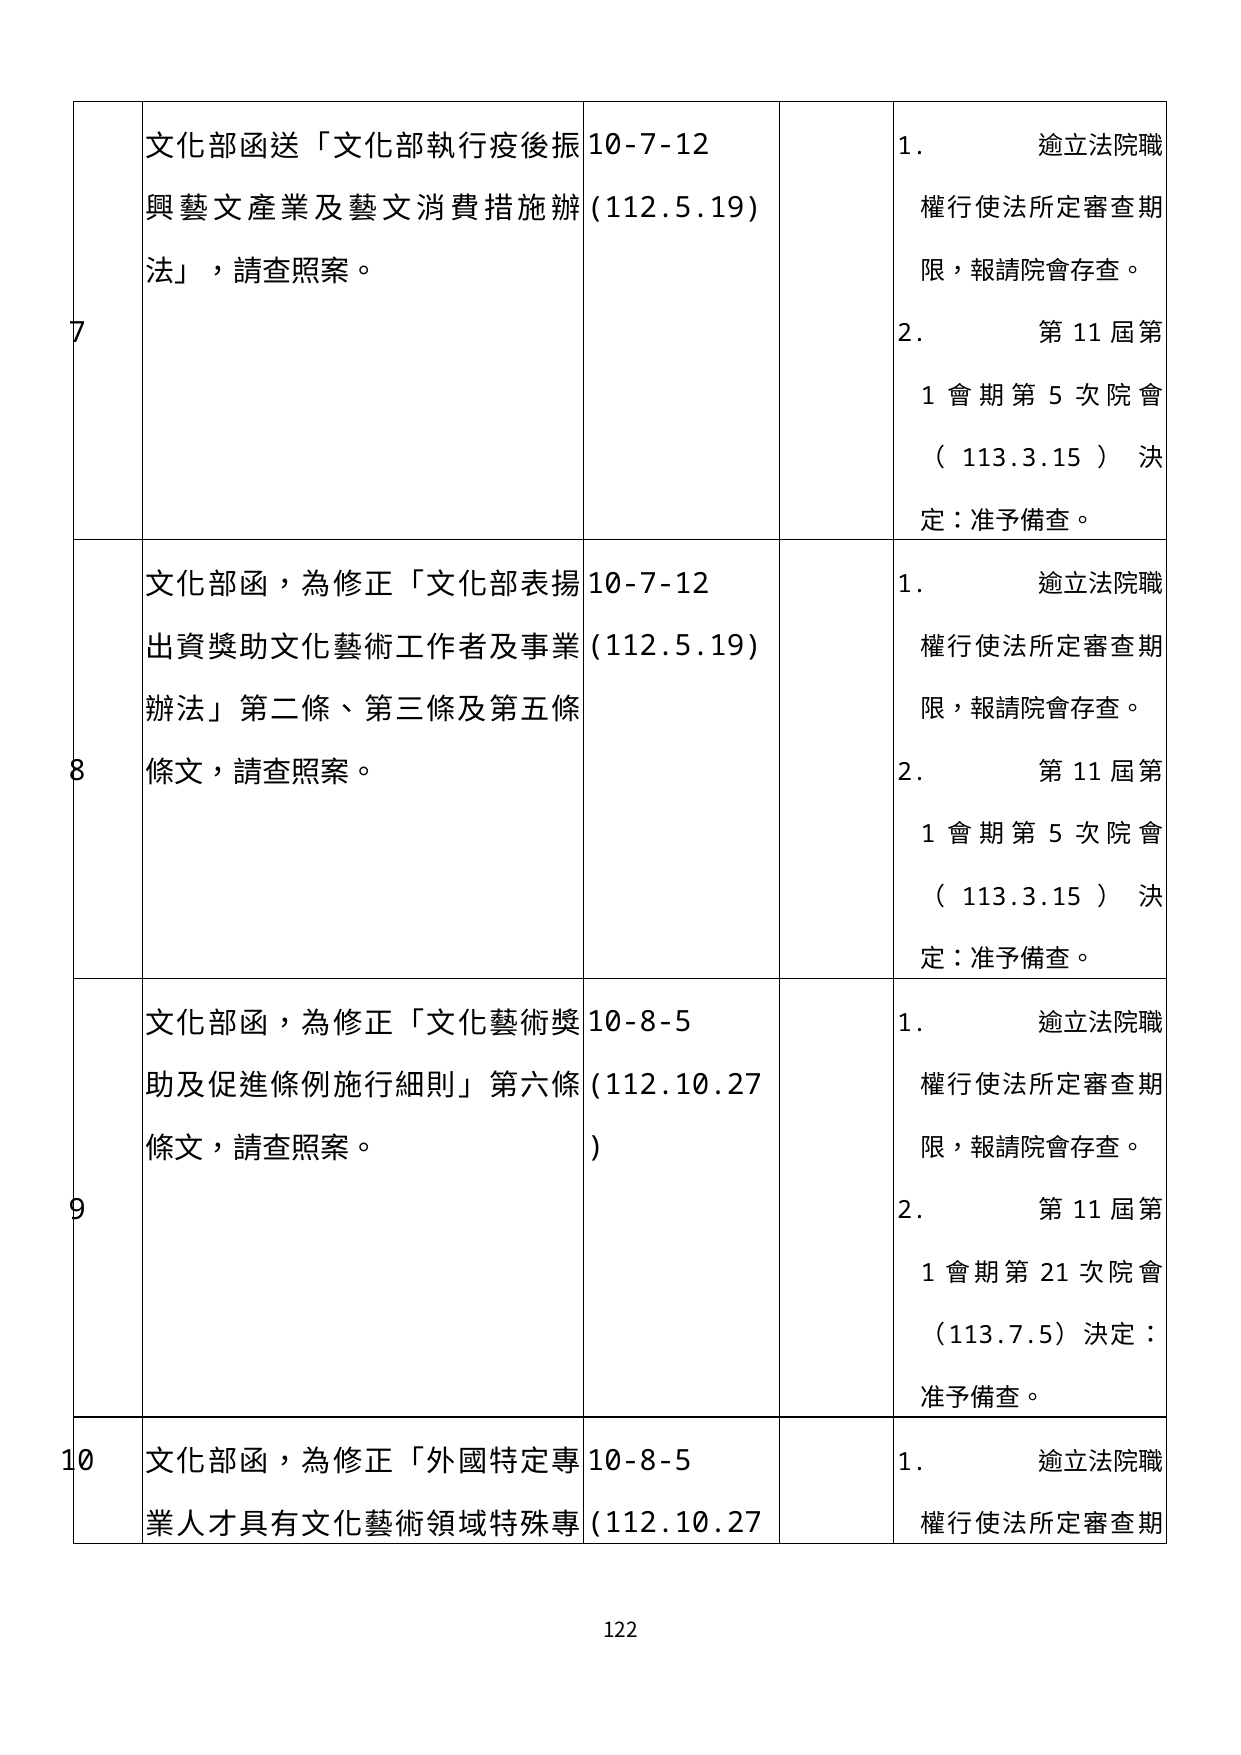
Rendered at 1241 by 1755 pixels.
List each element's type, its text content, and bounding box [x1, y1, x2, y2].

table_cell [74, 979, 142, 1416]
table_cell [74, 1200, 81, 1209]
table_cell 文化部函，為修正「外國特定專業人才具有文化藝術領域特殊專 [143, 1418, 583, 1542]
table_cell 文化部函，為修正「文化部表揚出資獎助文化藝術工作者及事業辦法」第二條、第三條及第五條條文，請查照案。 [143, 540, 583, 978]
table_cell 1. 逾立法院職權行使法所定審查期 [894, 1418, 1166, 1542]
table_cell 1. 逾立法院職權行使法所定審查期限，報請院會存查。 2. 第11屆第1會期第5次院會（113.3.15）決定：准予備查。 [894, 102, 1166, 539]
table_cell [74, 540, 142, 978]
table_cell [74, 102, 142, 539]
table_cell 文化部函，為修正「文化藝術獎助及促進條例施行細則」第六條條文，請查照案。 [143, 979, 583, 1416]
table_cell [780, 979, 893, 1416]
table_cell [74, 770, 81, 778]
table_cell 10-7-12 (112.5.19) [584, 540, 779, 978]
table_cell 文化部函送「文化部執行疫後振興藝文產業及藝文消費措施辦法」，請查照案。 [143, 102, 583, 539]
table_cell [74, 1210, 81, 1217]
table_cell [780, 102, 893, 539]
table_cell 10-8-5 (112.10.27 [584, 1418, 779, 1542]
table_cell [74, 324, 81, 339]
table_cell [780, 540, 893, 978]
table_cell 1. 逾立法院職權行使法所定審查期限，報請院會存查。 2. 第11屆第1會期第21次院會（113.7.5）決定：准予備查。 [894, 979, 1166, 1416]
table_cell 1. 逾立法院職權行使法所定審查期限，報請院會存查。 2. 第11屆第1會期第5次院會（113.3.15）決定：准予備查。 [894, 540, 1166, 978]
table_cell [74, 761, 80, 768]
table_cell [74, 1418, 142, 1542]
table_cell 10-8-5 (112.10.27) [584, 979, 779, 1416]
table_cell 10-7-12 (112.5.19) [584, 102, 779, 539]
table_cell [780, 1418, 893, 1542]
